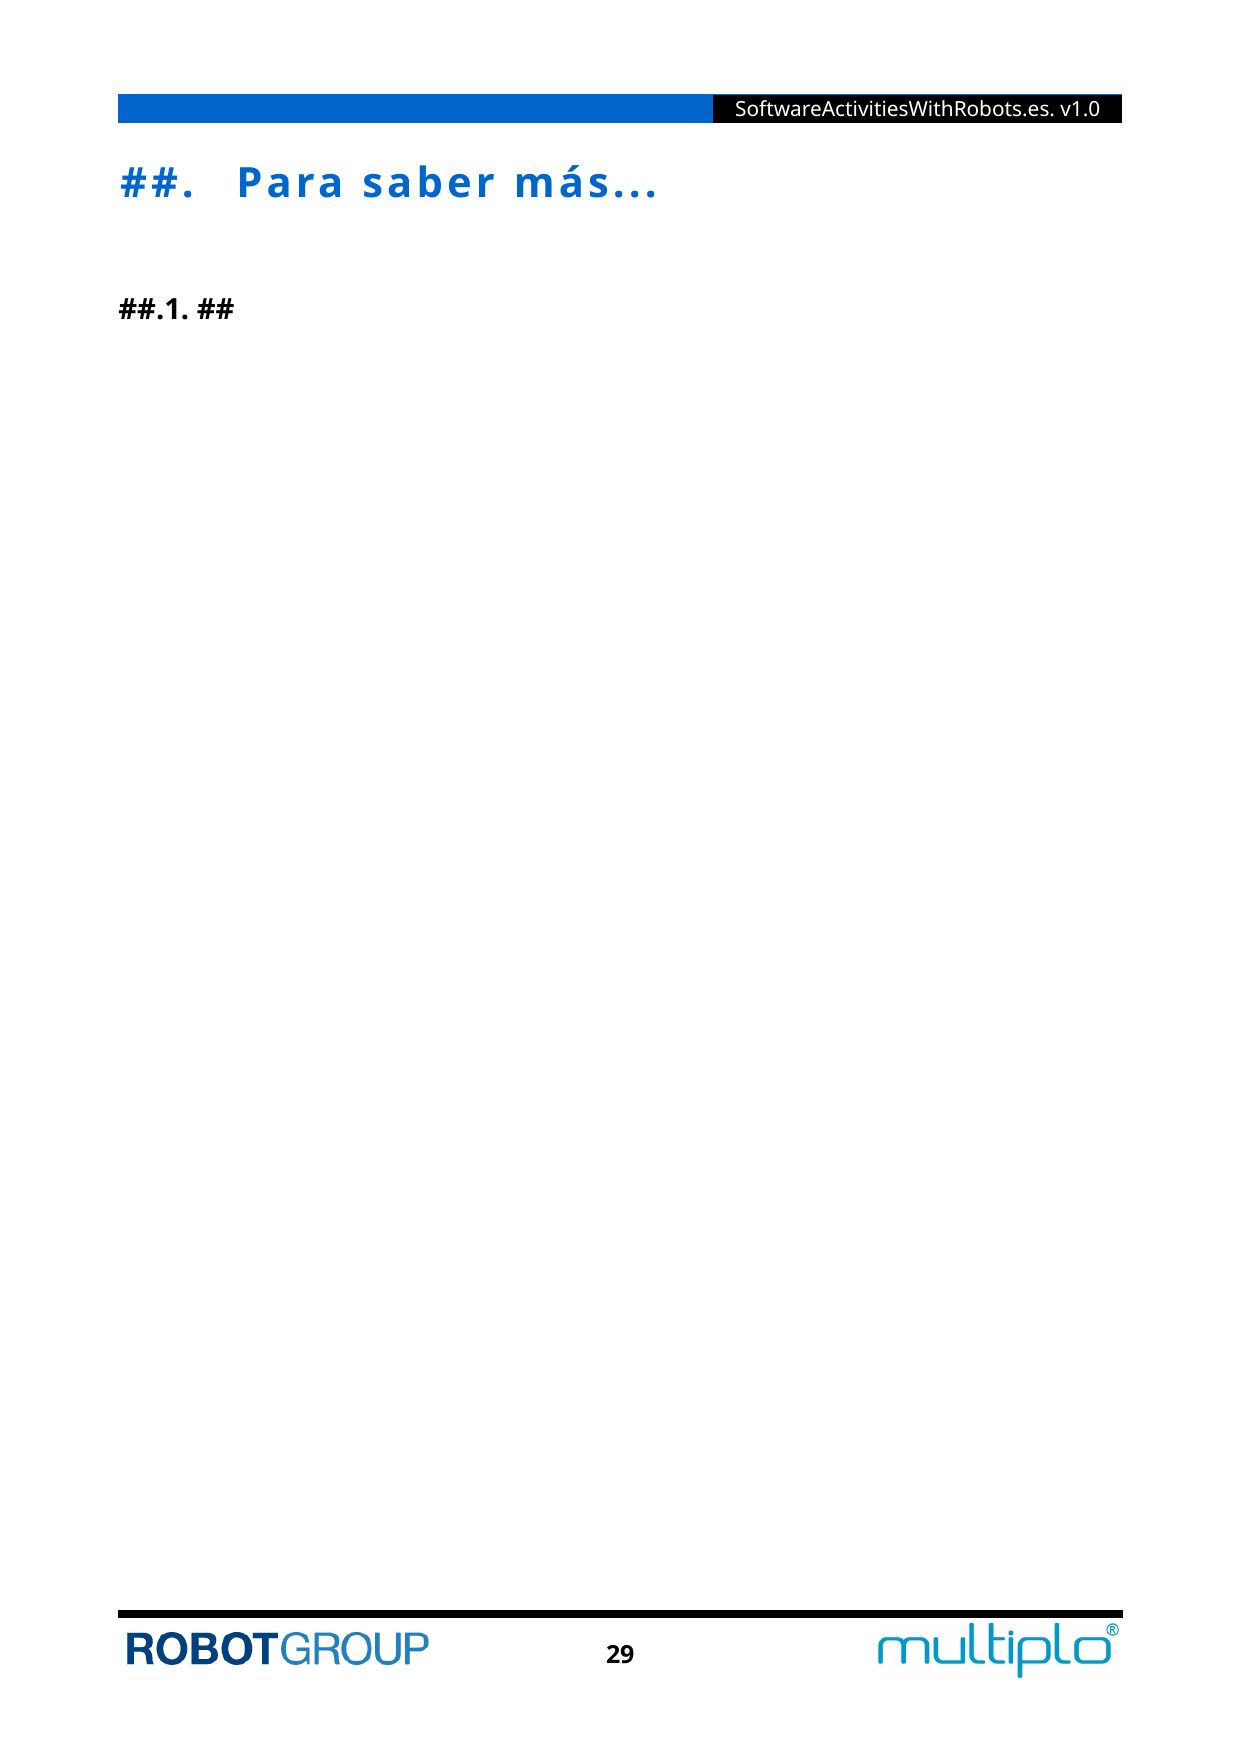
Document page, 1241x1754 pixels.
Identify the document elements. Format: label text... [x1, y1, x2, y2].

picture [877, 1622, 1123, 1679]
text ##. Para saber más... [120, 152, 1122, 209]
picture [118, 1622, 434, 1673]
text ##.1. ## [118, 289, 1122, 328]
